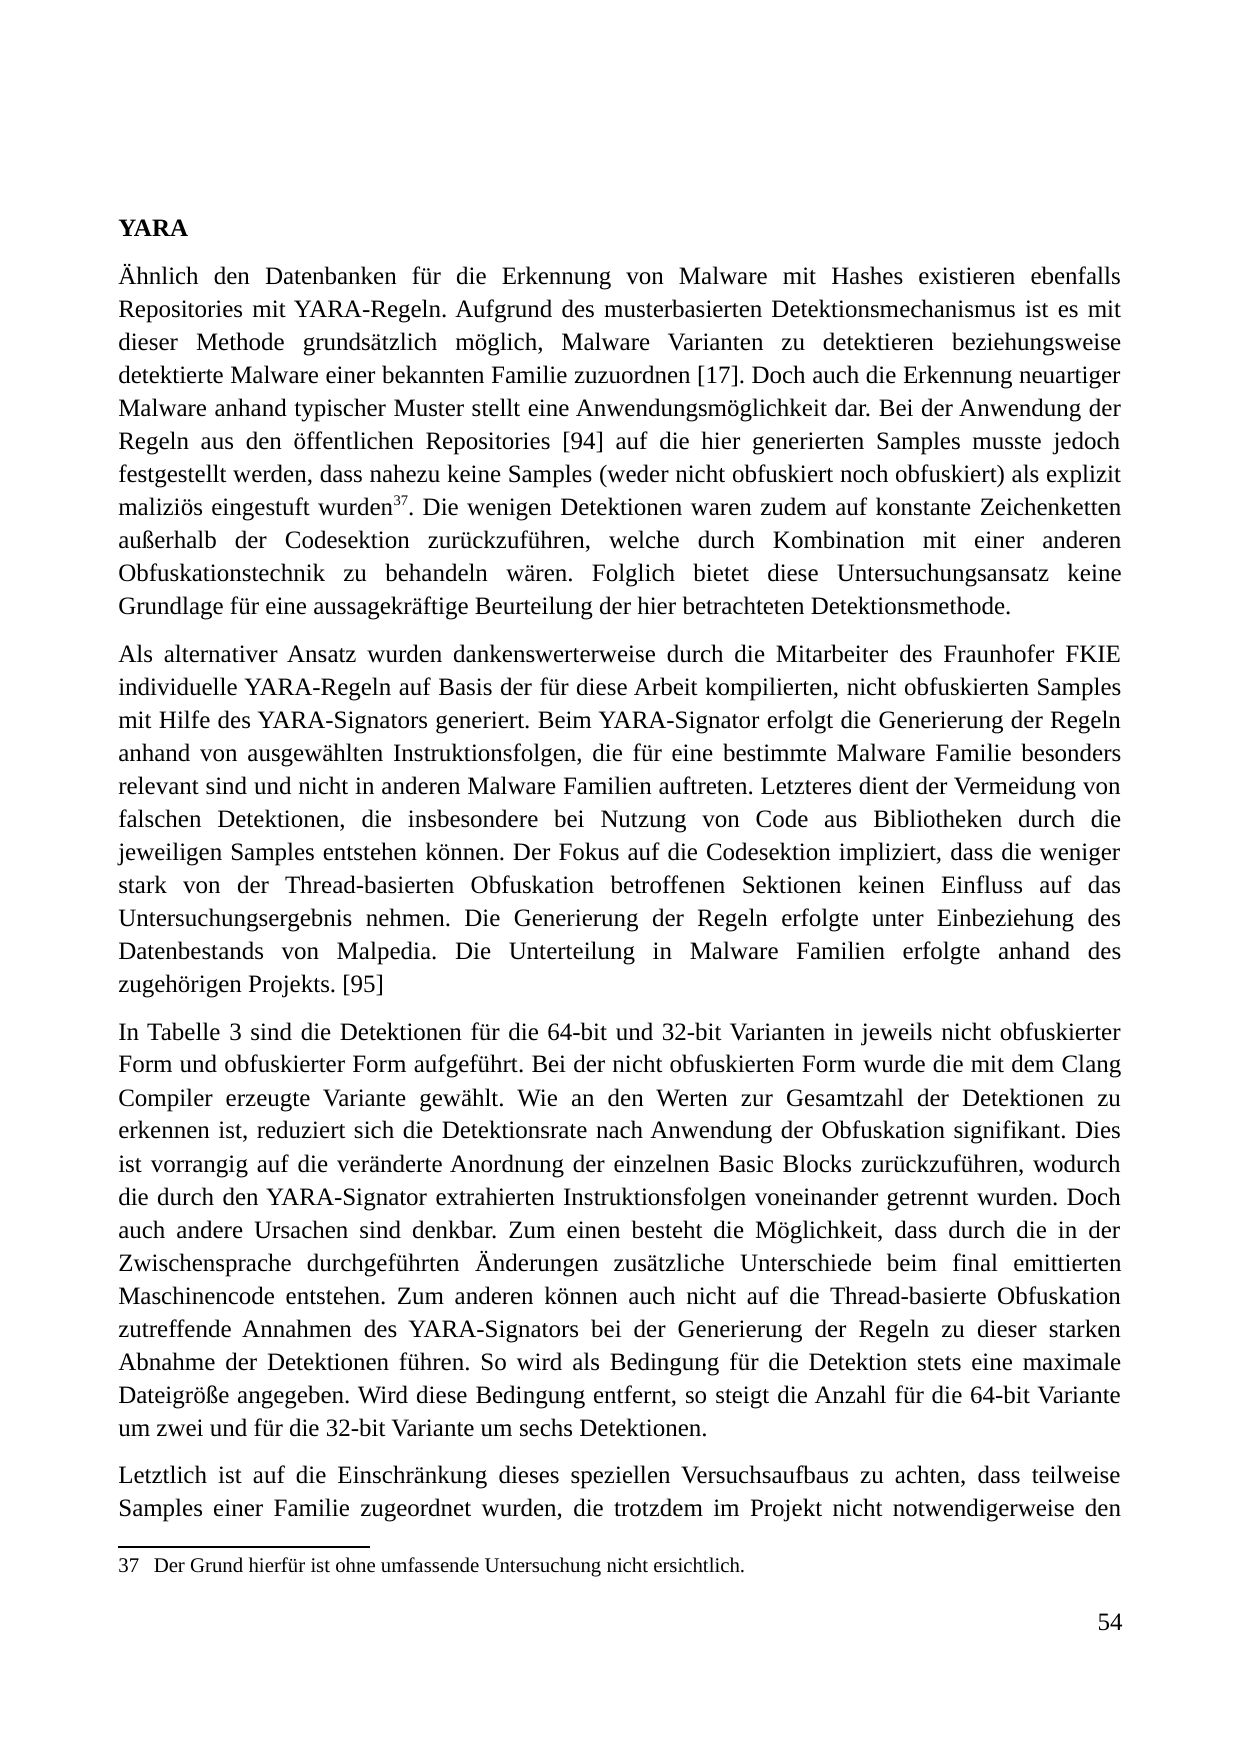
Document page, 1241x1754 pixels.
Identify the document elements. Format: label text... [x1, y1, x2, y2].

text Letztlich ist auf die Einschränkung dieses speziellen Versuchsaufbaus zu achten, dass teilweise Samples einer Familie zugeordnet wurden, die trotzdem im Projekt nicht notwendigerweise den [118, 1460, 1122, 1522]
text Der Grund hierfür ist ohne umfassende Untersuchung nicht ersichtlich. [118, 1553, 1122, 1577]
text In Tabelle 3 sind die Detektionen für die 64-bit und 32-bit Varianten in jeweils nicht obfuskierter Form und obfuskierter Form aufgeführt. Bei der nicht obfuskierten Form wurde die mit dem Clang Compiler erzeugte Variante gewählt. Wie an den Werten zur Gesamtzahl der Detektionen zu erkennen ist, reduziert sich die Detektionsrate nach Anwendung der Obfuskation signifikant. Dies ist vorrangig auf die veränderte Anordnung der einzelnen Basic Blocks zurückzuführen, wodurch die durch den YARA-Signator extrahierten Instruktionsfolgen voneinander getrennt wurden. Doch auch andere Ursachen sind denkbar. Zum einen besteht die Möglichkeit, dass durch die in der Zwischensprache durchgeführten Änderungen zusätzliche Unterschiede beim final emittierten Maschinencode entstehen. Zum anderen können auch nicht auf die Thread-basierte Obfuskation zutreffende Annahmen des YARA-Signators bei der Generierung der Regeln zu dieser starken Abnahme der Detektionen führen. So wird als Bedingung für die Detektion stets eine maximale Dateigröße angegeben. Wird diese Bedingung entfernt, so steigt die Anzahl für die 64-bit Variante um zwei und für die 32-bit Variante um sechs Detektionen. [118, 1017, 1122, 1442]
text YARA [118, 213, 1122, 242]
text Als alternativer Ansatz wurden dankenswerterweise durch die Mitarbeiter des Fraunhofer FKIE individuelle YARA-Regeln auf Basis der für diese Arbeit kompilierten, nicht obfuskierten Samples mit Hilfe des YARA-Signators generiert. Beim YARA-Signator erfolgt die Generierung der Regeln anhand von ausgewählten Instruktionsfolgen, die für eine bestimmte Malware Familie besonders relevant sind und nicht in anderen Malware Familien auftreten. Letzteres dient der Vermeidung von falschen Detektionen, die insbesondere bei Nutzung von Code aus Bibliotheken durch die jeweiligen Samples entstehen können. Der Fokus auf die Codesektion impliziert, dass die weniger stark von der Thread-basierten Obfuskation betroffenen Sektionen keinen Einfluss auf das Untersuchungsergebnis nehmen. Die Generierung der Regeln erfolgte unter Einbeziehung des Datenbestands von Malpedia. Die Unterteilung in Malware Familien erfolgte anhand des zugehörigen Projekts. [95] [118, 639, 1122, 998]
text Ähnlich den Datenbanken für die Erkennung von Malware mit Hashes existieren ebenfalls Repositories mit YARA-Regeln. Aufgrund des musterbasierten Detektionsmechanismus ist es mit dieser Methode grundsätzlich möglich, Malware Varianten zu detektieren beziehungsweise detektierte Malware einer bekannten Familie zuzuordnen [17]. Doch auch die Erkennung neuartiger Malware anhand typischer Muster stellt eine Anwendungsmöglichkeit dar. Bei der Anwendung der Regeln aus den öffentlichen Repositories [94] auf die hier generierten Samples musste jedoch festgestellt werden, dass nahezu keine Samples (weder nicht obfuskiert noch obfuskiert) als explizit maliziös eingestuft wurden. Die wenigen Detektionen waren zudem auf konstante Zeichenketten außerhalb der Codesektion zurückzuführen, welche durch Kombination mit einer anderen Obfuskationstechnik zu behandeln wären. Folglich bietet diese Untersuchungsansatz keine Grundlage für eine aussagekräftige Beurteilung der hier betrachteten Detektionsmethode. [118, 261, 1122, 620]
